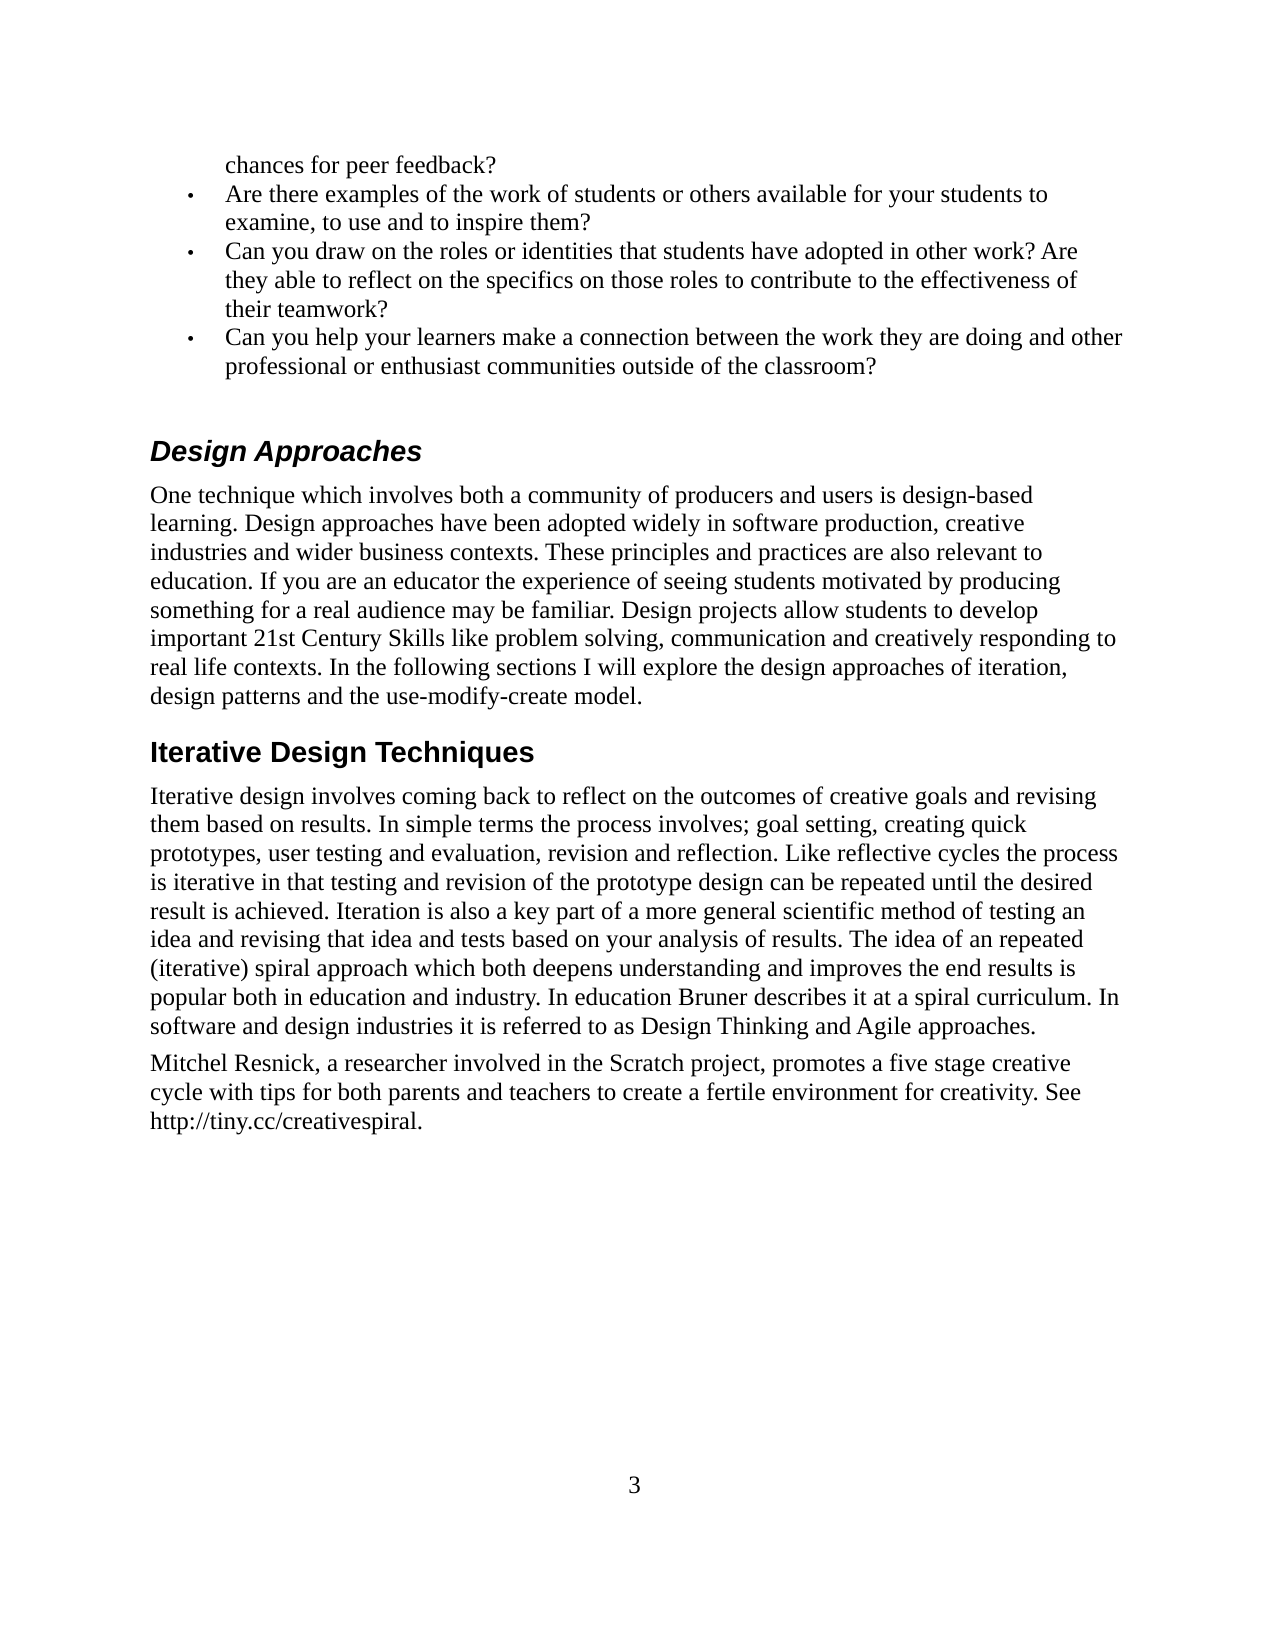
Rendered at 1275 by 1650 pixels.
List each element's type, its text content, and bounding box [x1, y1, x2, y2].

subtitle Iterative Design Techniques [150, 735, 1125, 768]
list Can you help your learners make a connection between the work they are doing and other professional or enthusiast communities outside of the classroom? [187, 322, 1125, 380]
text One technique which involves both a community of producers and users is design-based learning. Design approaches have been adopted widely in software production, creative industries and wider business contexts. These principles and practices are also relevant to education. If you are an educator the experience of seeing students motivated by producing something for a real audience may be familiar. Design projects allow students to develop important 21st Century Skills like problem solving, communication and creatively responding to real life contexts. In the following sections I will explore the design approaches of iteration, design patterns and the use-modify-create model. [150, 480, 1125, 710]
text Mitchel Resnick, a researcher involved in the Scratch project, promotes a five stage creative cycle with tips for both parents and teachers to create a fertile environment for creativity. See http://tiny.cc/creativespiral. [150, 1048, 1125, 1135]
text Iterative design involves coming back to reflect on the outcomes of creative goals and revising them based on results. In simple terms the process involves; goal setting, creating quick prototypes, user testing and evaluation, revision and reflection. Like reflective cycles the process is iterative in that testing and revision of the prototype design can be repeated until the desired result is achieved. Iteration is also a key part of a more general scientific method of testing an idea and revising that idea and tests based on your analysis of results. The idea of an repeated (iterative) spiral approach which both deepens understanding and improves the end results is popular both in education and industry. In education Bruner describes it at a spiral curriculum. In software and design industries it is referred to as Design Thinking and Agile approaches. [150, 781, 1125, 1039]
subtitle Design Approaches [150, 434, 1125, 467]
list Are there examples of the work of students or others available for your students to examine, to use and to inspire them? [187, 179, 1125, 236]
list Can you draw on the roles or identities that students have adopted in other work? Are they able to reflect on the specifics on those roles to contribute to the effectiveness of their teamwork? [187, 236, 1125, 322]
list chances for peer feedback? [187, 150, 1125, 179]
